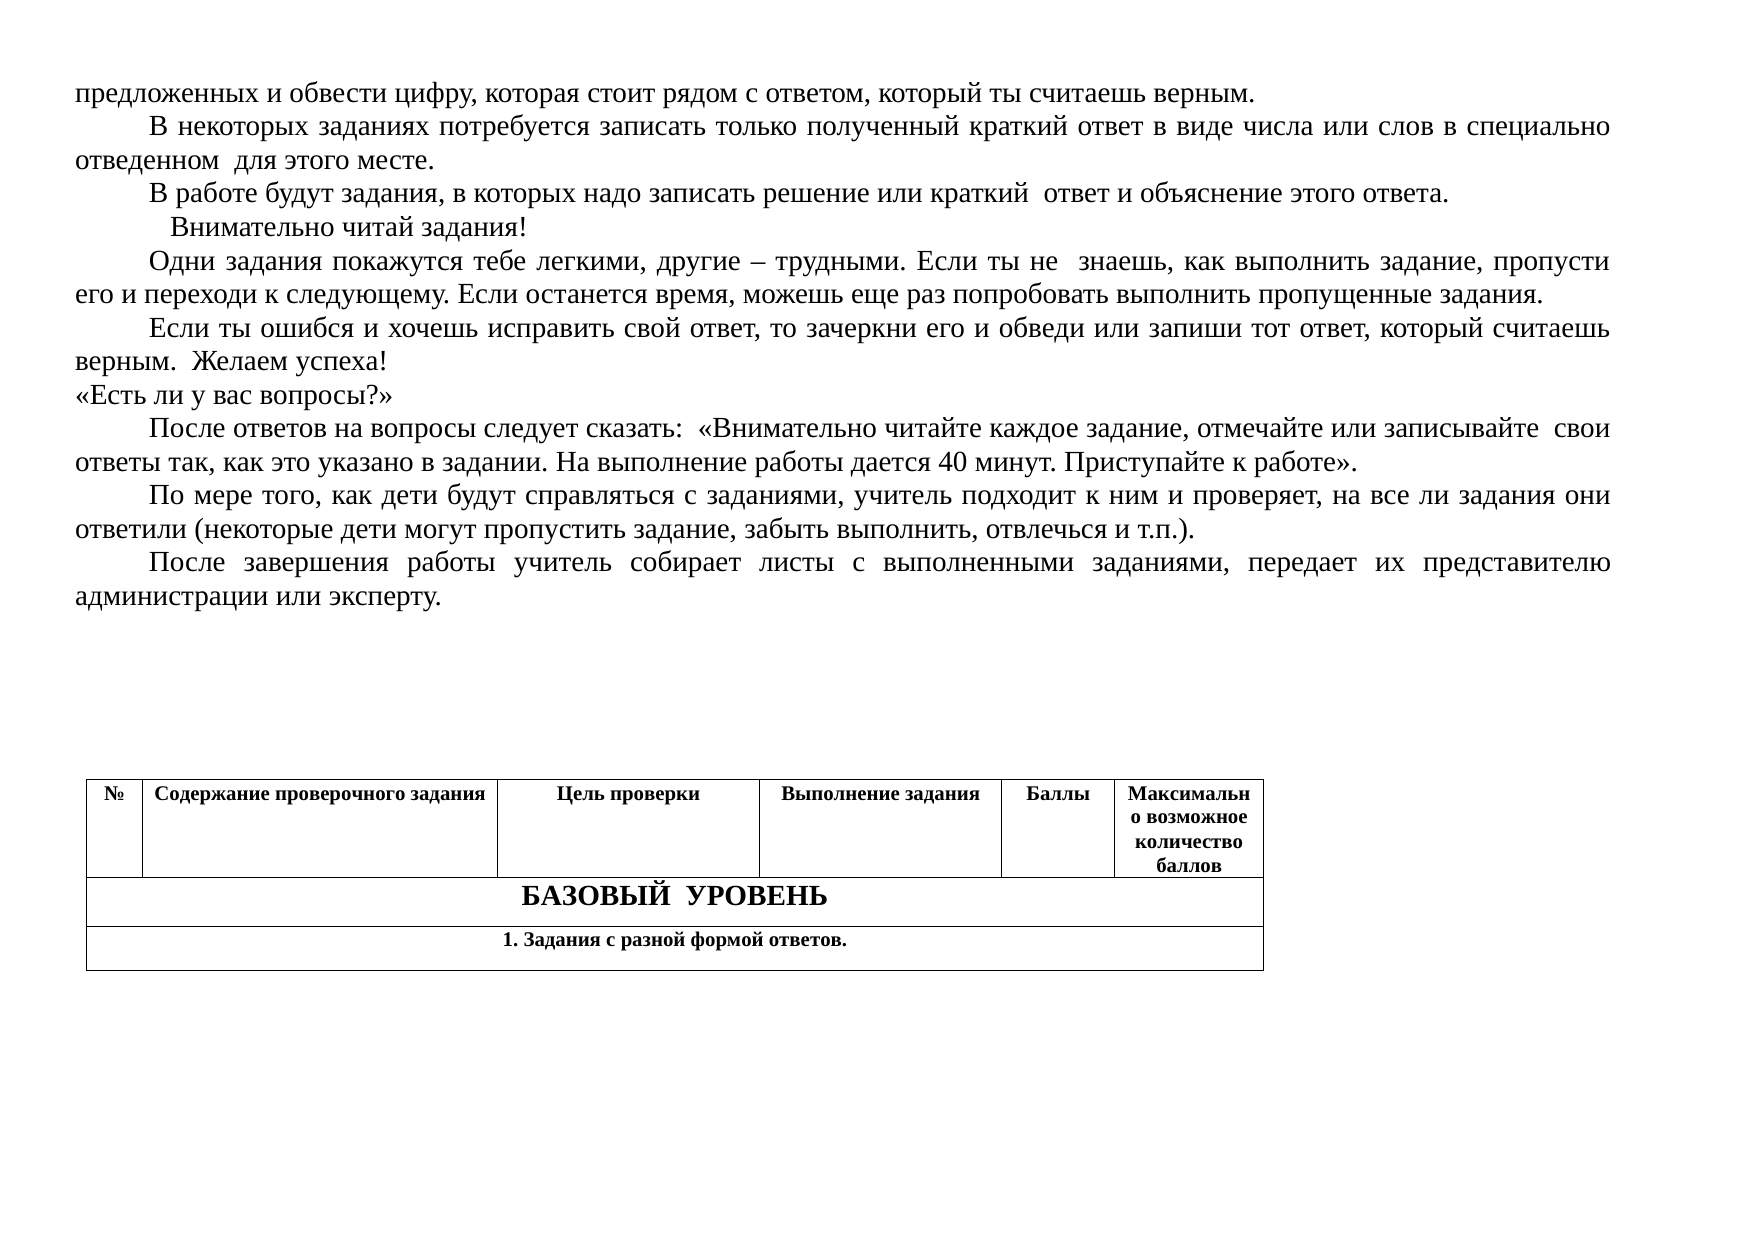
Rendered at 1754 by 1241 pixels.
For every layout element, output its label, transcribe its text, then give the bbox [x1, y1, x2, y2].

table_header № [87, 780, 142, 877]
text Внимательно читай задания! [75, 209, 1612, 243]
text Одни задания покажутся тебе легкими, другие – трудными. Если ты не знаешь, как выполнить задание, пропусти его и переходи к следующему. Если останется время, можешь еще раз попробовать выполнить пропущенные задания. [75, 243, 1612, 310]
text После завершения работы учитель собирает листы с выполненными заданиями, передает их представителю администрации или эксперту. [75, 544, 1612, 612]
table_cell 1. Задания с разной формой ответов. [87, 927, 1263, 969]
text После ответов на вопросы следует сказать: «Внимательно читайте каждое задание, отмечайте или записывайте свои ответы так, как это указано в задании. На выполнение работы дается 40 минут. Приступайте к работе». [75, 410, 1612, 477]
table_header Баллы [1002, 780, 1114, 877]
text По мере того, как дети будут справляться с заданиями, учитель подходит к ним и проверяет, на все ли задания они ответили (некоторые дети могут пропустить задание, забыть выполнить, отвлечься и т.п.). [75, 477, 1612, 544]
table_header Цель проверки [498, 780, 759, 877]
text В некоторых заданиях потребуется записать только полученный краткий ответ в виде числа или слов в специально отведенном для этого месте. [75, 108, 1612, 176]
table_header Максимально возможное количество баллов [1115, 780, 1263, 877]
text «Есть ли у вас вопросы?» [75, 377, 1612, 410]
table_header Выполнение задания [760, 780, 1001, 877]
text Если ты ошибся и хочешь исправить свой ответ, то зачеркни его и обведи или запиши тот ответ, который считаешь верным. Желаем успеха! [75, 310, 1612, 377]
table_cell БАЗОВЫЙ УРОВЕНЬ [87, 878, 1263, 926]
table_header Содержание проверочного задания [143, 780, 497, 877]
text В работе будут задания, в которых надо записать решение или краткий ответ и объяснение этого ответа. [75, 176, 1612, 209]
text предложенных и обвести цифру, которая стоит рядом с ответом, который ты считаешь верным. [75, 75, 1612, 108]
